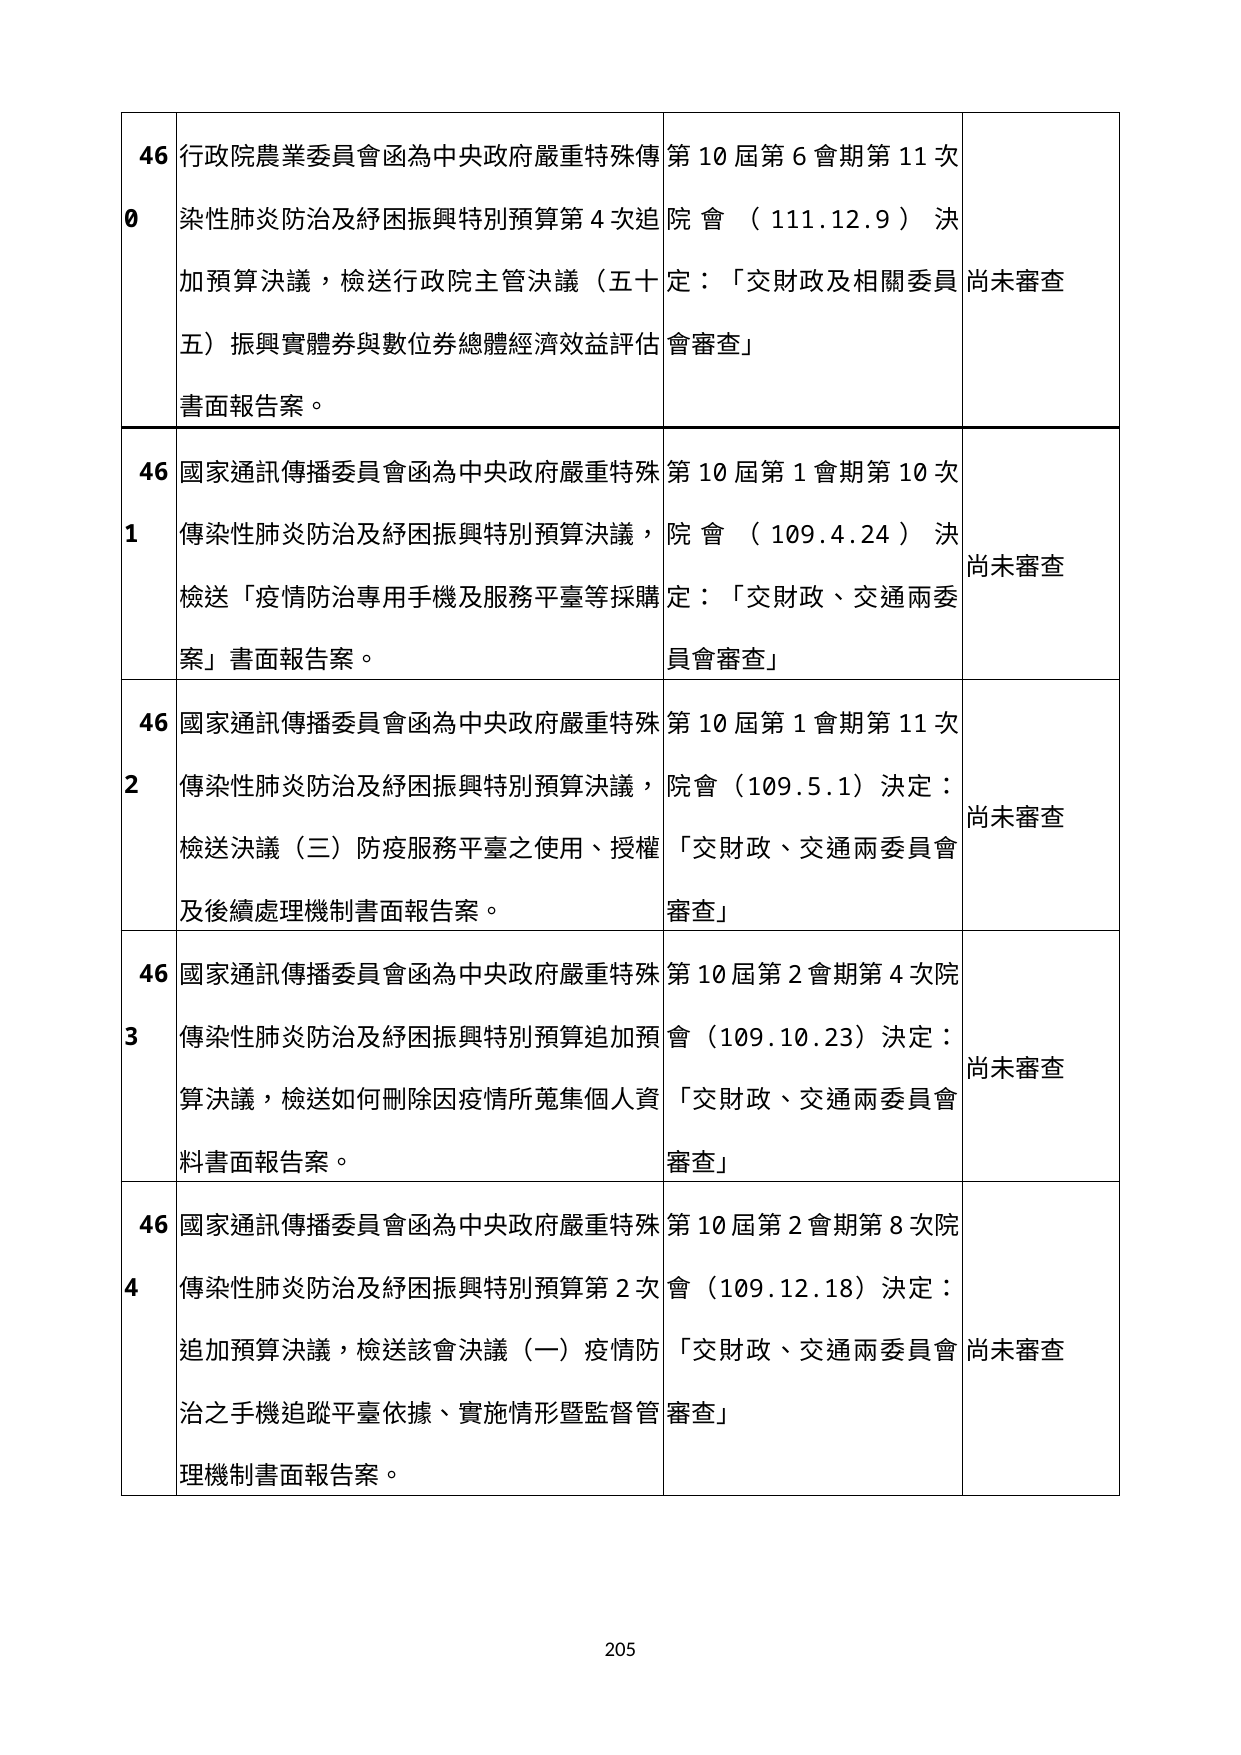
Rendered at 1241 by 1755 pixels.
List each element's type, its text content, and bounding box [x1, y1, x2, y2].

table_cell 國家通訊傳播委員會函為中央政府嚴重特殊傳染性肺炎防治及紓困振興特別預算決議，檢送決議（三）防疫服務平臺之使用、授權及後續處理機制書面報告案。 [177, 680, 663, 930]
table_cell [122, 1182, 176, 1494]
table_cell 第10屆第2會期第4次院會（109.10.23）決定：「交財政、交通兩委員會審查」 [664, 931, 962, 1181]
table_cell 尚未審查 [963, 113, 1119, 426]
table_cell 第10屆第1會期第10次院會（109.4.24）決定：「交財政、交通兩委員會審查」 [664, 429, 962, 679]
table_cell 行政院農業委員會函為中央政府嚴重特殊傳染性肺炎防治及紓困振興特別預算第4次追加預算決議，檢送行政院主管決議（五十五）振興實體券與數位券總體經濟效益評估書面報告案。 [177, 113, 663, 426]
table_cell 尚未審查 [963, 931, 1119, 1181]
table_cell 尚未審查 [963, 1182, 1119, 1494]
table_cell 第10屆第2會期第8次院會（109.12.18）決定：「交財政、交通兩委員會審查」 [664, 1182, 962, 1494]
table_cell [122, 113, 176, 426]
table_cell 尚未審查 [963, 680, 1119, 930]
table_cell [122, 931, 176, 1181]
table_cell 尚未審查 [963, 429, 1119, 679]
table_cell 國家通訊傳播委員會函為中央政府嚴重特殊傳染性肺炎防治及紓困振興特別預算第2次追加預算決議，檢送該會決議（一）疫情防治之手機追蹤平臺依據、實施情形暨監督管理機制書面報告案。 [177, 1182, 663, 1494]
table_cell 國家通訊傳播委員會函為中央政府嚴重特殊傳染性肺炎防治及紓困振興特別預算決議，檢送「疫情防治專用手機及服務平臺等採購案」書面報告案。 [177, 429, 663, 679]
table_cell 第10屆第6會期第11次院會（111.12.9）決定：「交財政及相關委員會審查」 [664, 113, 962, 426]
table_cell 第10屆第1會期第11次院會（109.5.1）決定：「交財政、交通兩委員會審查」 [664, 680, 962, 930]
table_cell [122, 680, 176, 930]
table_cell 國家通訊傳播委員會函為中央政府嚴重特殊傳染性肺炎防治及紓困振興特別預算追加預算決議，檢送如何刪除因疫情所蒐集個人資料書面報告案。 [177, 931, 663, 1181]
table_cell [122, 429, 176, 679]
